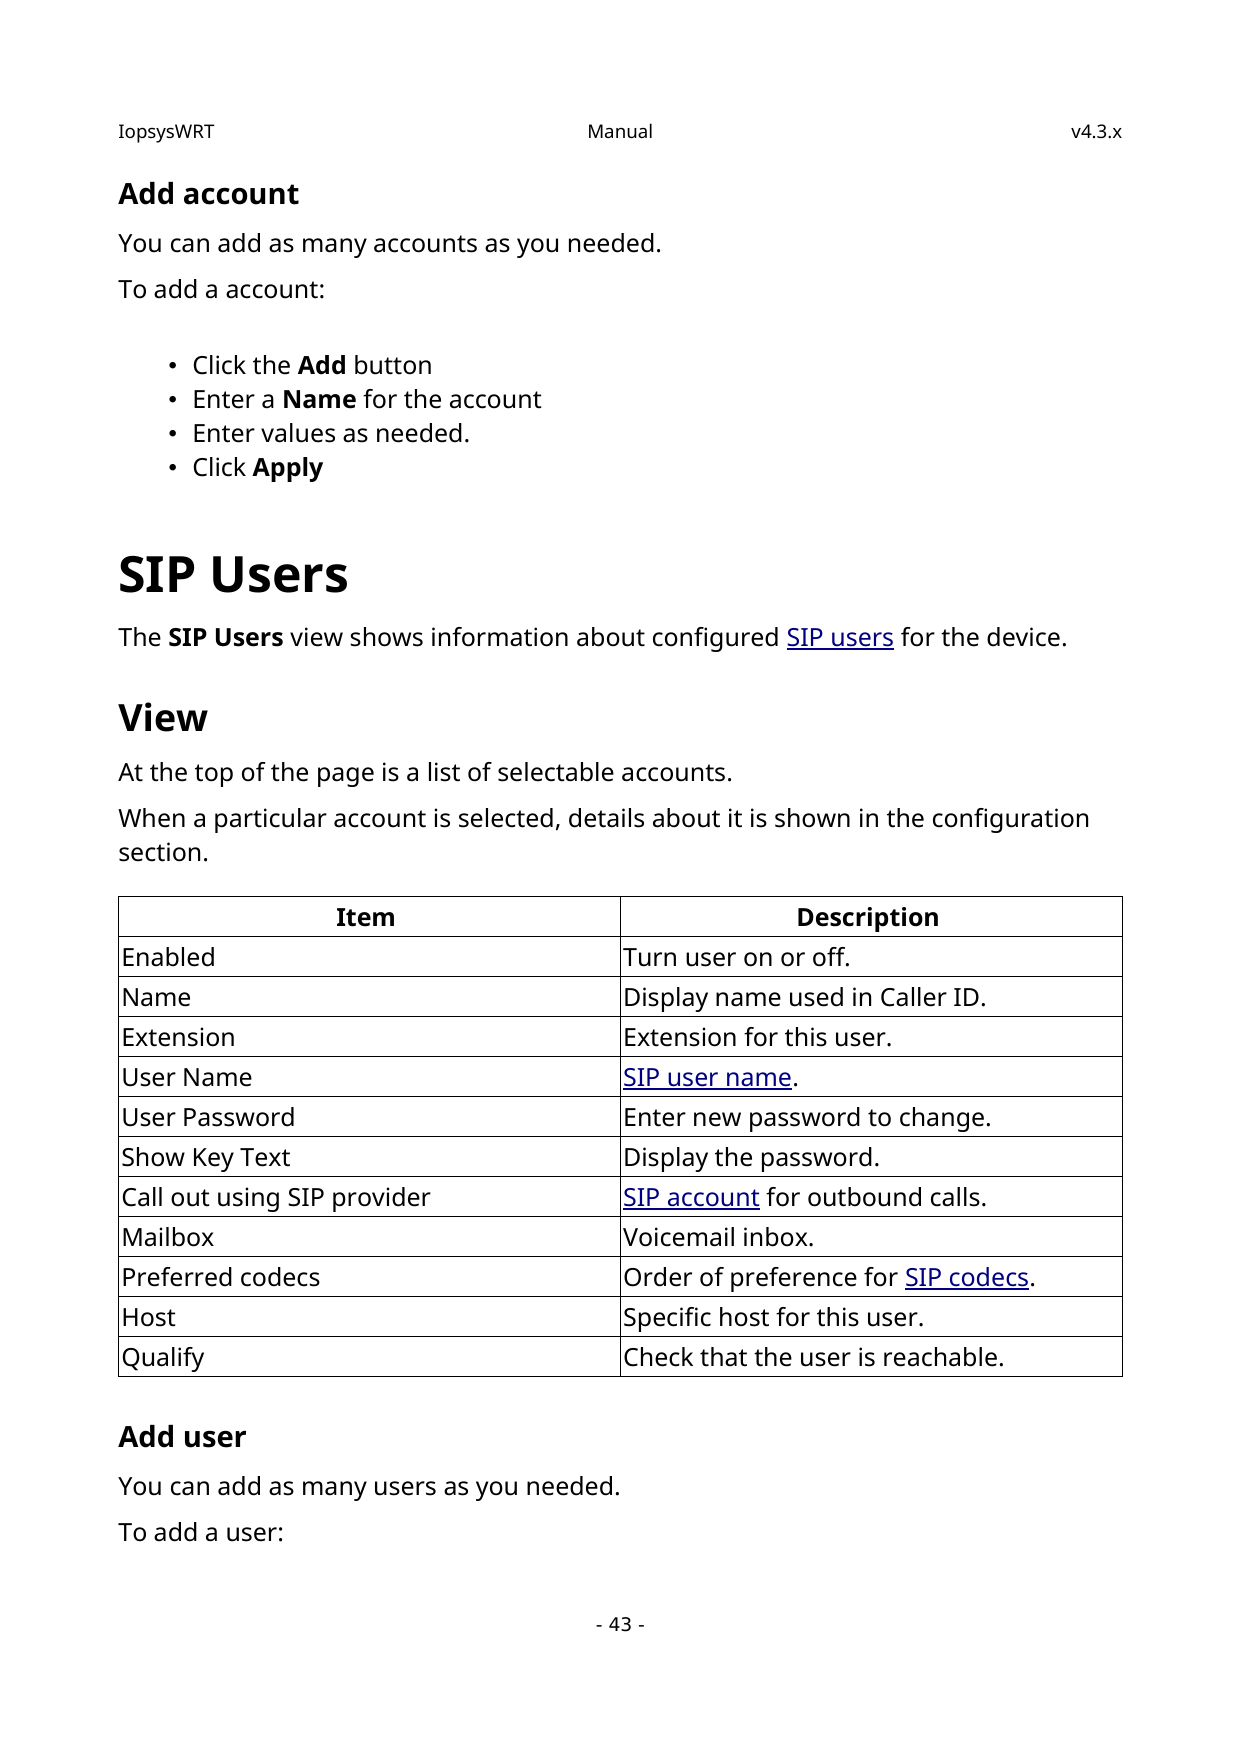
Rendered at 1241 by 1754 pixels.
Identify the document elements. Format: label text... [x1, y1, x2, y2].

list Enter a Name for the account [177, 382, 1122, 416]
table_cell Turn user on or off. [621, 937, 1122, 976]
subtitle Add user [118, 1416, 1122, 1456]
table_cell Display name used in Caller ID. [621, 977, 1122, 1016]
table_cell Preferred codecs [119, 1257, 620, 1296]
table_cell Enter new password to change. [621, 1097, 1122, 1136]
table_cell Name [119, 977, 620, 1016]
table_cell Host [119, 1297, 620, 1336]
table_cell SIP user name. [621, 1057, 1122, 1096]
text To add a user: [118, 1515, 1122, 1549]
list Click the Add button [177, 348, 1122, 382]
table_cell User Name [119, 1057, 620, 1096]
text You can add as many accounts as you needed. [118, 225, 1122, 259]
table_cell Qualify [119, 1337, 620, 1376]
table_cell Mailbox [119, 1217, 620, 1256]
table_cell SIP account for outbound calls. [621, 1177, 1122, 1216]
table_header Item [119, 897, 620, 936]
text To add a account: [118, 272, 1122, 306]
subtitle View [118, 691, 1122, 742]
table_cell Check that the user is reachable. [621, 1337, 1122, 1376]
list Click Apply [177, 450, 1122, 484]
table_cell Show Key Text [119, 1137, 620, 1176]
subtitle Add account [118, 173, 1122, 213]
table_header Description [621, 897, 1122, 936]
table_cell Voicemail inbox. [621, 1217, 1122, 1256]
table_cell Display the password. [621, 1137, 1122, 1176]
text At the top of the page is a list of selectable accounts. [118, 754, 1122, 788]
text The SIP Users view shows information about configured SIP users for the device. [118, 619, 1122, 653]
table_cell Order of preference for SIP codecs. [621, 1257, 1122, 1296]
table_cell Call out using SIP provider [119, 1177, 620, 1216]
table_cell Extension for this user. [621, 1017, 1122, 1056]
text You can add as many users as you needed. [118, 1468, 1122, 1502]
subtitle SIP Users [118, 539, 1122, 607]
list Enter values as needed. [177, 416, 1122, 450]
table_cell Extension [119, 1017, 620, 1056]
text When a particular account is selected, details about it is shown in the configuration section. [118, 801, 1122, 869]
table_cell Specific host for this user. [621, 1297, 1122, 1336]
table_cell Enabled [119, 937, 620, 976]
table_cell User Password [119, 1097, 620, 1136]
